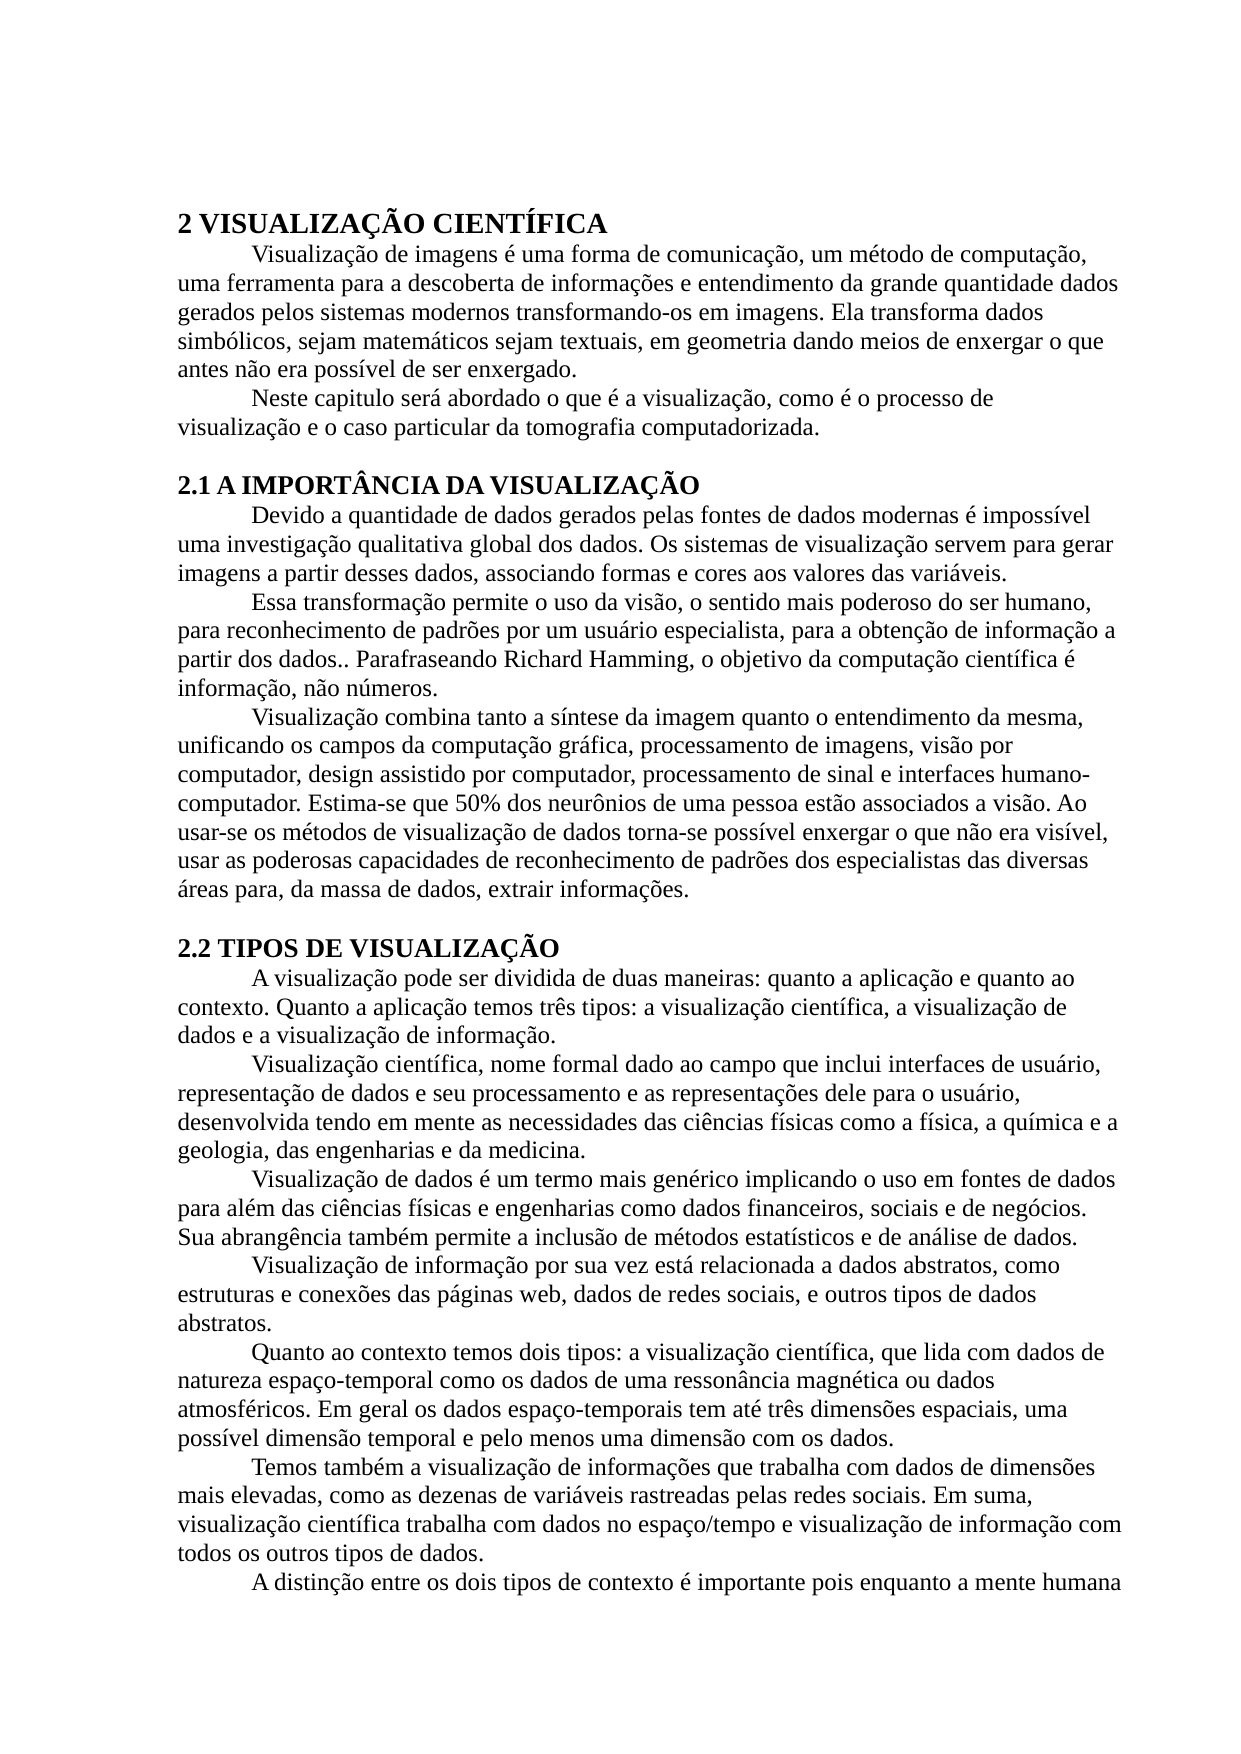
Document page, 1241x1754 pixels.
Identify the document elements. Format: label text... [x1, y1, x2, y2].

subtitle 2.2 TIPOS DE VISUALIZAÇÃO [177, 932, 1122, 963]
text Essa transformação permite o uso da visão, o sentido mais poderoso do ser humano, para reconhecimento de padrões por um usuário especialista, para a obtenção de informação a partir dos dados.. Parafraseando Richard Hamming, o objetivo da computação científica é informação, não números. [177, 587, 1122, 702]
text Temos também a visualização de informações que trabalha com dados de dimensões mais elevadas, como as dezenas de variáveis rastreadas pelas redes sociais. Em suma, visualização científica trabalha com dados no espaço/tempo e visualização de informação com todos os outros tipos de dados. [177, 1452, 1122, 1567]
text Visualização de dados é um termo mais genérico implicando o uso em fontes de dados para além das ciências físicas e engenharias como dados financeiros, sociais e de negócios. Sua abrangência também permite a inclusão de métodos estatísticos e de análise de dados. [177, 1164, 1122, 1251]
text 2.1 A IMPORTÂNCIA DA VISUALIZAÇÃO [177, 469, 1122, 501]
text A distinção entre os dois tipos de contexto é importante pois enquanto a mente humana [177, 1567, 1122, 1596]
text Quanto ao contexto temos dois tipos: a visualização científica, que lida com dados de natureza espaço-temporal como os dados de uma ressonância magnética ou dados atmosféricos. Em geral os dados espaço-temporais tem até três dimensões espaciais, uma possível dimensão temporal e pelo menos uma dimensão com os dados. [177, 1337, 1122, 1452]
text Visualização combina tanto a síntese da imagem quanto o entendimento da mesma, unificando os campos da computação gráfica, processamento de imagens, visão por computador, design assistido por computador, processamento de sinal e interfaces humano-computador. Estima-se que 50% dos neurônios de uma pessoa estão associados a visão. Ao usar-se os métodos de visualização de dados torna-se possível enxergar o que não era visível, usar as poderosas capacidades de reconhecimento de padrões dos especialistas das diversas áreas para, da massa de dados, extrair informações. [177, 702, 1122, 903]
text Visualização de imagens é uma forma de comunicação, um método de computação, uma ferramenta para a descoberta de informações e entendimento da grande quantidade dados gerados pelos sistemas modernos transformando-os em imagens. Ela transforma dados simbólicos, sejam matemáticos sejam textuais, em geometria dando meios de enxergar o que antes não era possível de ser enxergado. [177, 239, 1122, 383]
text Visualização científica, nome formal dado ao campo que inclui interfaces de usuário, representação de dados e seu processamento e as representações dele para o usuário, desenvolvida tendo em mente as necessidades das ciências físicas como a física, a química e a geologia, das engenharias e da medicina. [177, 1049, 1122, 1164]
text Neste capitulo será abordado o que é a visualização, como é o processo de visualização e o caso particular da tomografia computadorizada. [177, 383, 1122, 441]
text Visualização de informação por sua vez está relacionada a dados abstratos, como estruturas e conexões das páginas web, dados de redes sociais, e outros tipos de dados abstratos. [177, 1251, 1122, 1337]
subtitle 2 VISUALIZAÇÃO CIENTÍFICA [177, 206, 1122, 239]
text A visualização pode ser dividida de duas maneiras: quanto a aplicação e quanto ao contexto. Quanto a aplicação temos três tipos: a visualização científica, a visualização de dados e a visualização de informação. [177, 963, 1122, 1049]
text Devido a quantidade de dados gerados pelas fontes de dados modernas é impossível uma investigação qualitativa global dos dados. Os sistemas de visualização servem para gerar imagens a partir desses dados, associando formas e cores aos valores das variáveis. [177, 501, 1122, 587]
